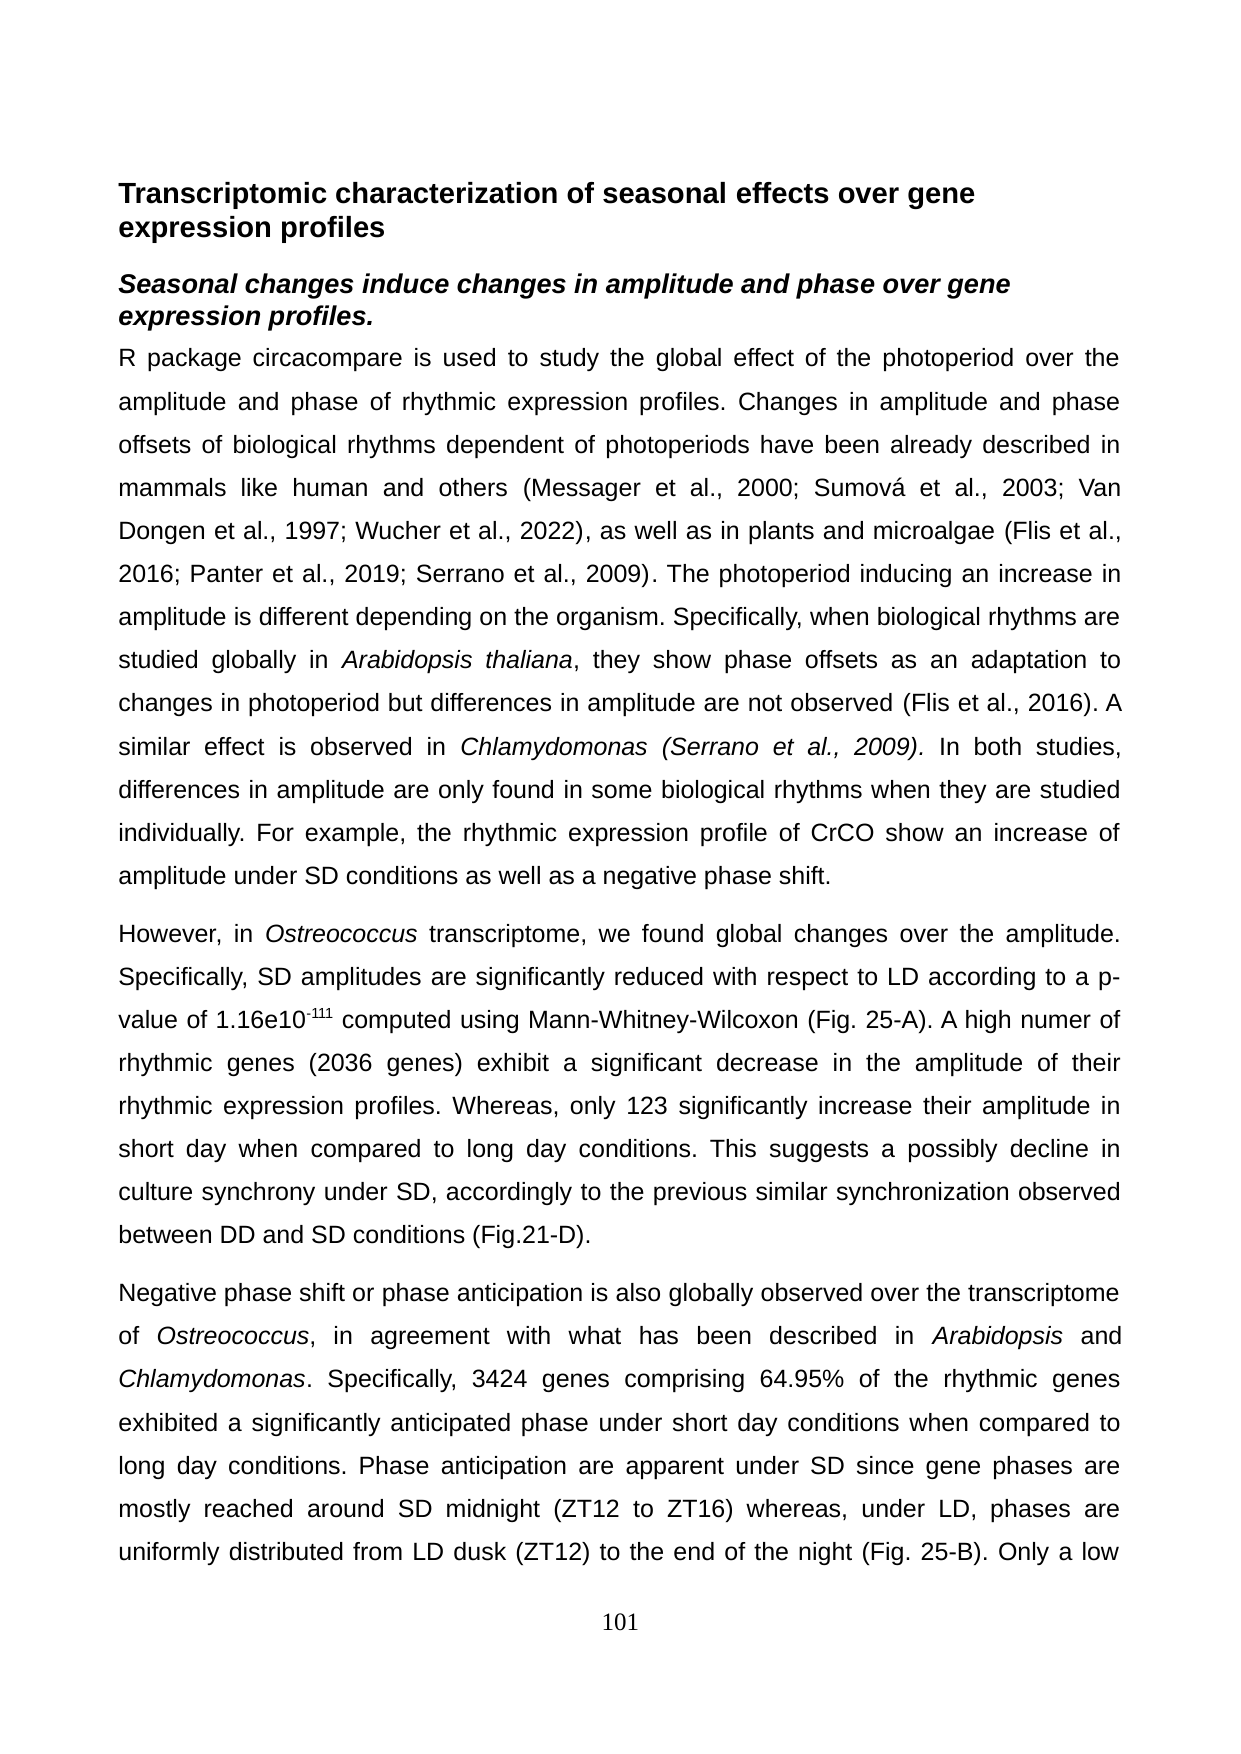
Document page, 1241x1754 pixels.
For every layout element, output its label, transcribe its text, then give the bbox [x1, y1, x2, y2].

text R package circacompare is used to study the global effect of the photoperiod over the amplitude and phase of rhythmic expression profiles. Changes in amplitude and phase offsets of biological rhythms dependent of photoperiods have been already described in mammals like human and others (Messager et al., 2000; Sumová et al., 2003; Van Dongen et al., 1997; Wucher et al., 2022)⁠, as well as in plants and microalgae (Flis et al., 2016; Panter et al., 2019; Serrano et al., 2009)⁠. The photoperiod inducing an increase in amplitude is different depending on the organism. Specifically, when biological rhythms are studied globally in Arabidopsis thaliana, they show phase offsets as an adaptation to changes in photoperiod but differences in amplitude are not observed (Flis et al., 2016)⁠. A similar effect is observed in Chlamydomonas (Serrano et al., 2009)⁠. In both studies, differences in amplitude are only found in some biological rhythms when they are studied individually. For example, the rhythmic expression profile of CrCO show an increase of amplitude under SD conditions as well as a negative phase shift. [118, 343, 1122, 890]
subtitle Transcriptomic characterization of seasonal effects over gene expression profiles [118, 176, 1122, 243]
text Negative phase shift or phase anticipation is also globally observed over the transcriptome of Ostreococcus, in agreement with what has been described in Arabidopsis and Chlamydomonas. Specifically, 3424 genes comprising 64.95% of the rhythmic genes exhibited a significantly anticipated phase under short day conditions when compared to long day conditions. Phase anticipation are apparent under SD since gene phases are mostly reached around SD midnight (ZT12 to ZT16) whereas, under LD, phases are uniformly distributed from LD dusk (ZT12) to the end of the night (Fig. 25-B). Only a low [118, 1278, 1122, 1566]
subtitle Seasonal changes induce changes in amplitude and phase over gene expression profiles. [118, 268, 1122, 331]
text However, in Ostreococcus transcriptome, we found global changes over the amplitude. Specifically, SD amplitudes are significantly reduced with respect to LD according to a p-value of 1.16e10-111 computed using Mann-Whitney-Wilcoxon (Fig. 25-A). A high numer of rhythmic genes (2036 genes) exhibit a significant decrease in the amplitude of their rhythmic expression profiles. Whereas, only 123 significantly increase their amplitude in short day when compared to long day conditions. This suggests a possibly decline in culture synchrony under SD, accordingly to the previous similar synchronization observed between DD and SD conditions (Fig.21-D). [118, 919, 1122, 1249]
